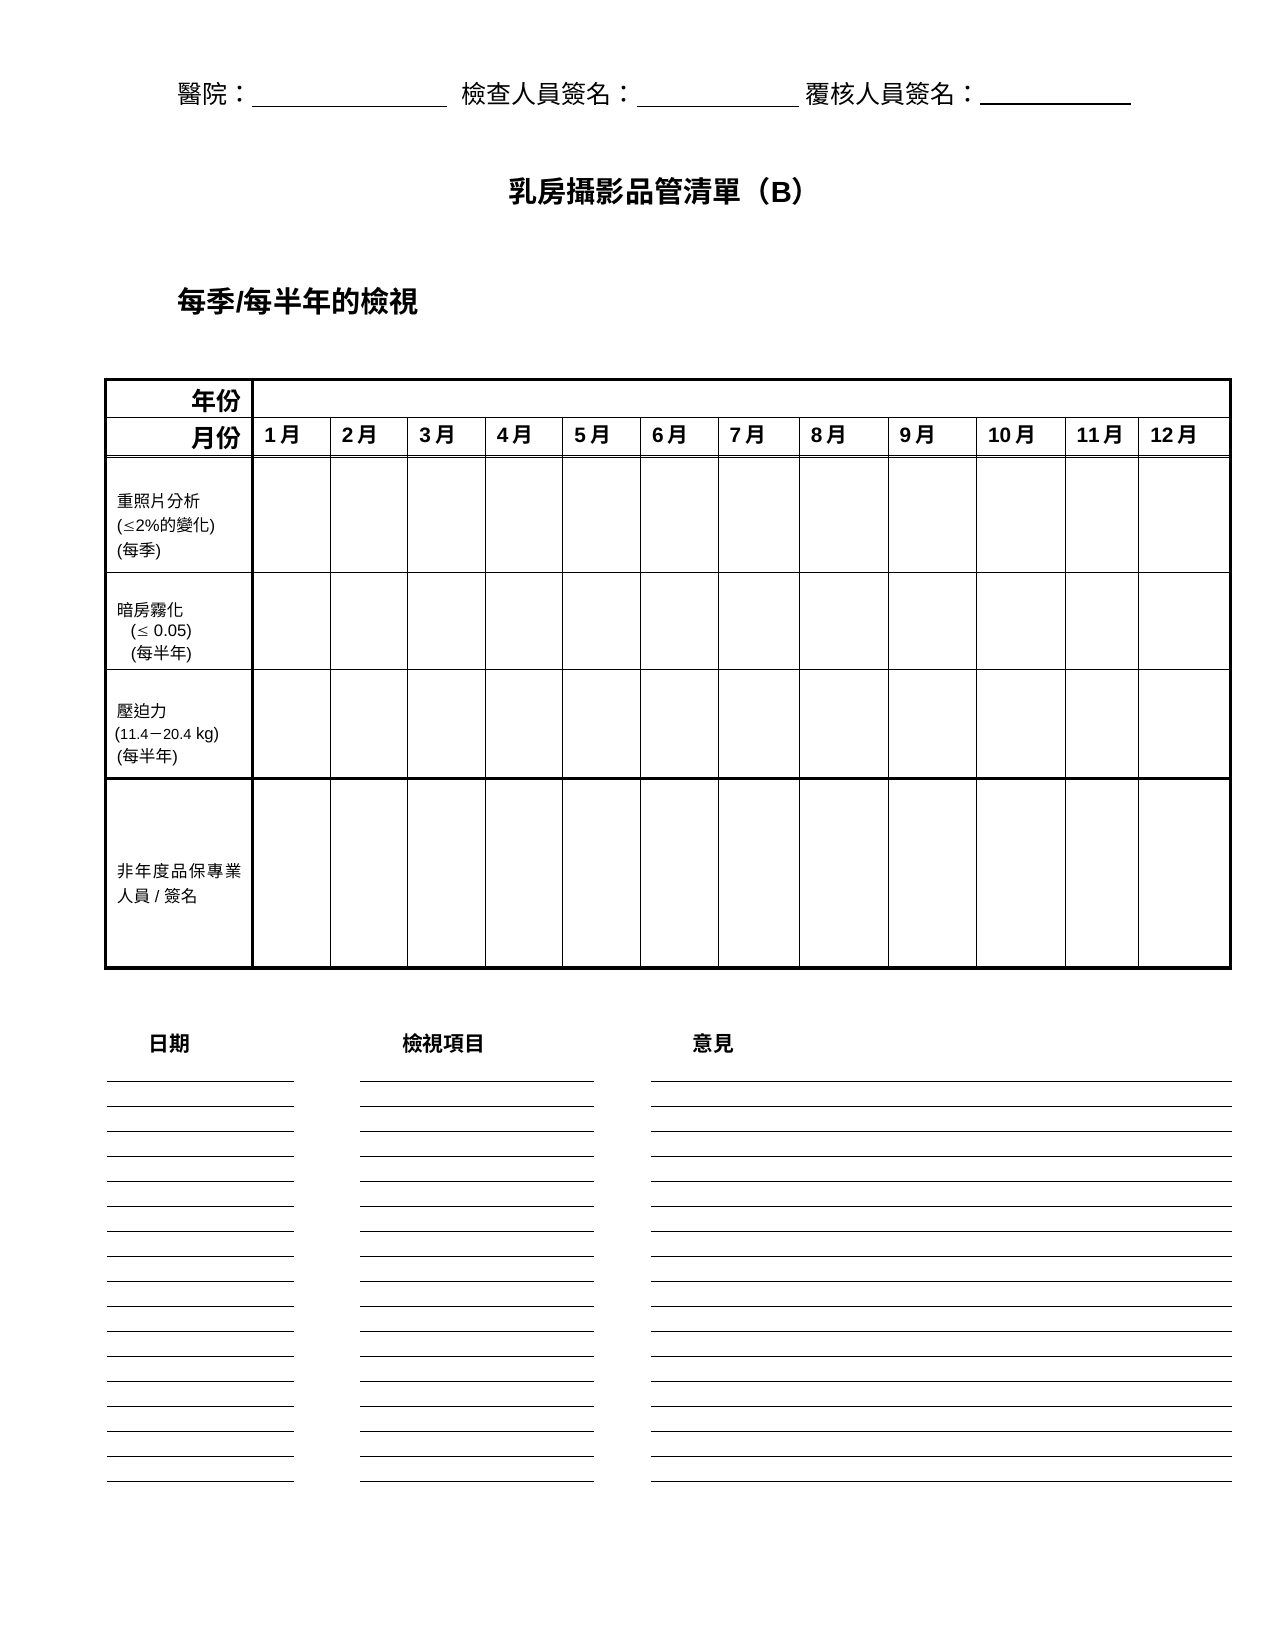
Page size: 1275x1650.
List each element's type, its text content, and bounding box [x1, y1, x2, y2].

table_cell [594, 1206, 651, 1231]
table_cell [294, 1081, 360, 1106]
table_cell [800, 458, 888, 572]
table_cell [594, 1456, 651, 1481]
table_cell [651, 1157, 1232, 1181]
table_cell 4月 [486, 418, 562, 454]
table_cell [1232, 1057, 1262, 1081]
table_cell [1139, 670, 1229, 777]
table_cell [719, 670, 799, 777]
table_header [888, 381, 977, 417]
table_cell [254, 458, 330, 572]
table_cell [360, 1282, 594, 1306]
table_cell [1066, 573, 1138, 669]
table_cell [651, 1082, 1232, 1106]
table_header 年份 [107, 381, 251, 417]
table_cell [641, 458, 718, 572]
text 每季/每半年的檢視 [177, 278, 1152, 320]
table_cell [360, 1182, 594, 1206]
table_cell [594, 1331, 651, 1356]
table_cell [977, 780, 1065, 966]
table_cell [594, 1131, 651, 1156]
table_header [408, 381, 485, 417]
table_header [977, 381, 1065, 417]
table_cell [977, 458, 1065, 572]
table_header [1139, 381, 1229, 417]
table_cell [1232, 1381, 1262, 1406]
table_cell [594, 1356, 651, 1381]
table_cell [1066, 670, 1138, 777]
table_cell [1232, 1106, 1262, 1131]
table_cell [594, 1406, 651, 1431]
table_cell [1232, 1456, 1262, 1481]
table_cell [889, 458, 976, 572]
table_header [641, 381, 718, 417]
table_cell [486, 573, 562, 669]
table_cell [1232, 1431, 1262, 1456]
table_cell [294, 1281, 360, 1306]
table_cell [641, 573, 718, 669]
table_cell 7月 [719, 418, 799, 454]
table_cell [651, 1457, 1232, 1481]
table_cell [294, 1206, 360, 1231]
table_cell [107, 1157, 294, 1181]
table_cell 1月 [254, 418, 330, 454]
table_cell [1232, 1181, 1262, 1206]
table_cell [889, 670, 976, 777]
table_cell [563, 780, 640, 966]
table_cell [594, 1306, 651, 1331]
table_cell [360, 1382, 594, 1406]
table_cell [594, 1231, 651, 1256]
table_cell 10月 [977, 418, 1065, 454]
table_cell [1232, 1406, 1262, 1431]
table_cell [1232, 1231, 1262, 1256]
table_cell [294, 1156, 360, 1181]
table_cell [107, 1432, 294, 1456]
table_header [1065, 381, 1139, 417]
table_cell [1232, 1256, 1262, 1281]
table_cell [331, 458, 407, 572]
table_cell [486, 670, 562, 777]
table_cell [107, 1207, 294, 1231]
table_cell 11月 [1066, 418, 1138, 454]
table_header [718, 381, 799, 417]
table_cell 非年度品保專業人員 / 簽名 [107, 780, 251, 966]
table_cell [651, 1132, 1232, 1156]
table_cell [651, 1232, 1232, 1256]
table_cell [408, 573, 485, 669]
table_cell [107, 1132, 294, 1156]
table_cell [360, 1257, 594, 1281]
table_cell [651, 1257, 1232, 1281]
table_cell [107, 1257, 294, 1281]
table_cell [1139, 573, 1229, 669]
table_cell [651, 1407, 1232, 1431]
table_cell [360, 1457, 594, 1481]
table_cell [107, 1357, 294, 1381]
table_cell [889, 780, 976, 966]
table_header [563, 381, 641, 417]
table_cell [294, 1331, 360, 1356]
table_cell [800, 573, 888, 669]
table_cell [594, 1057, 651, 1081]
table_cell 12月 [1139, 418, 1229, 454]
table_cell [360, 1207, 594, 1231]
table_cell [719, 458, 799, 572]
table_cell [1232, 1306, 1262, 1331]
table_cell [1232, 1281, 1262, 1306]
table_cell [107, 1082, 294, 1106]
table_header [330, 381, 408, 417]
table_cell [651, 1332, 1232, 1356]
table_cell 暗房霧化 ( 0.05) (每半年) [107, 573, 251, 669]
table_cell [294, 1231, 360, 1256]
table_cell 月份 [107, 418, 251, 454]
table_cell 6月 [641, 418, 718, 454]
table_cell [800, 780, 888, 966]
table_cell [651, 1307, 1232, 1331]
table_header [254, 381, 330, 417]
table_cell [294, 1256, 360, 1281]
table_cell [1066, 780, 1138, 966]
table_cell [563, 573, 640, 669]
table_header 意見 [681, 1027, 1262, 1057]
table_cell [360, 1132, 594, 1156]
table_cell [107, 1407, 294, 1431]
table_cell [486, 458, 562, 572]
table_header [107, 1027, 137, 1057]
table_cell [889, 573, 976, 669]
table_cell [1139, 458, 1229, 572]
table_cell [107, 1057, 294, 1081]
table_cell [651, 1432, 1232, 1456]
table_cell [360, 1407, 594, 1431]
table_header 日期 [138, 1027, 325, 1057]
table_cell [563, 458, 640, 572]
table_cell 壓迫力 (11.4－20.4 kg) (每半年) [107, 670, 251, 777]
table_cell [254, 670, 330, 777]
table_cell [408, 780, 485, 966]
table_cell 3月 [408, 418, 485, 454]
table_cell [1232, 1156, 1262, 1181]
table_cell 9月 [889, 418, 976, 454]
table_cell [594, 1106, 651, 1131]
table_cell [360, 1432, 594, 1456]
table_cell [107, 1107, 294, 1131]
table_cell [331, 780, 407, 966]
table_cell [360, 1232, 594, 1256]
table_cell [641, 670, 718, 777]
table_cell [651, 1107, 1232, 1131]
table_cell [360, 1157, 594, 1181]
table_cell [1232, 1206, 1262, 1231]
table_cell [107, 1307, 294, 1331]
table_cell [408, 458, 485, 572]
table_cell [107, 1332, 294, 1356]
table_cell [594, 1256, 651, 1281]
table_cell [360, 1357, 594, 1381]
table_cell [294, 1406, 360, 1431]
table_header [625, 1027, 681, 1057]
table_cell [294, 1456, 360, 1481]
table_cell [651, 1282, 1232, 1306]
table_cell 8月 [800, 418, 888, 454]
table_cell [594, 1381, 651, 1406]
table_cell [594, 1081, 651, 1106]
text 乳房攝影品管清單（B） [177, 169, 1152, 211]
table_cell [651, 1357, 1232, 1381]
table_cell [1232, 1131, 1262, 1156]
table_cell [294, 1381, 360, 1406]
table_cell [107, 1182, 294, 1206]
table_cell [719, 780, 799, 966]
table_cell [1232, 1331, 1262, 1356]
table_header [485, 381, 563, 417]
table_cell [294, 1106, 360, 1131]
table_cell [294, 1356, 360, 1381]
table_cell [331, 573, 407, 669]
table_cell [651, 1057, 1232, 1081]
table_cell [107, 1457, 294, 1481]
table_cell [107, 1282, 294, 1306]
table_cell [719, 573, 799, 669]
table_cell 5月 [563, 418, 640, 454]
table_cell [977, 573, 1065, 669]
table_cell 重照片分析 (2%的變化) (每季) [107, 458, 251, 572]
table_cell [800, 670, 888, 777]
table_cell [331, 670, 407, 777]
table_cell [1232, 1356, 1262, 1381]
table_cell [107, 1382, 294, 1406]
table_cell [254, 573, 330, 669]
table_cell [486, 780, 562, 966]
table_cell [641, 780, 718, 966]
table_cell [651, 1382, 1232, 1406]
table_cell [1232, 1081, 1262, 1106]
table_cell [107, 1232, 294, 1256]
table_cell [294, 1306, 360, 1331]
table_cell [360, 1332, 594, 1356]
table_cell [594, 1281, 651, 1306]
table_header [799, 381, 888, 417]
table_cell [651, 1182, 1232, 1206]
table_cell [563, 670, 640, 777]
table_header [325, 1027, 391, 1057]
table_cell [360, 1107, 594, 1131]
table_cell [294, 1131, 360, 1156]
table_cell [977, 670, 1065, 777]
table_cell [360, 1307, 594, 1331]
table_cell [594, 1156, 651, 1181]
table_cell [1066, 458, 1138, 572]
table_cell [360, 1057, 594, 1081]
table_cell [594, 1431, 651, 1456]
table_cell [254, 780, 330, 966]
table_cell [294, 1431, 360, 1456]
table_header 檢視項目 [391, 1027, 625, 1057]
table_cell [408, 670, 485, 777]
table_cell 2月 [331, 418, 407, 454]
table_cell [294, 1057, 360, 1081]
table_cell [651, 1207, 1232, 1231]
table_cell [294, 1181, 360, 1206]
table_cell [594, 1181, 651, 1206]
table_cell [1139, 780, 1229, 966]
table_cell [360, 1082, 594, 1106]
